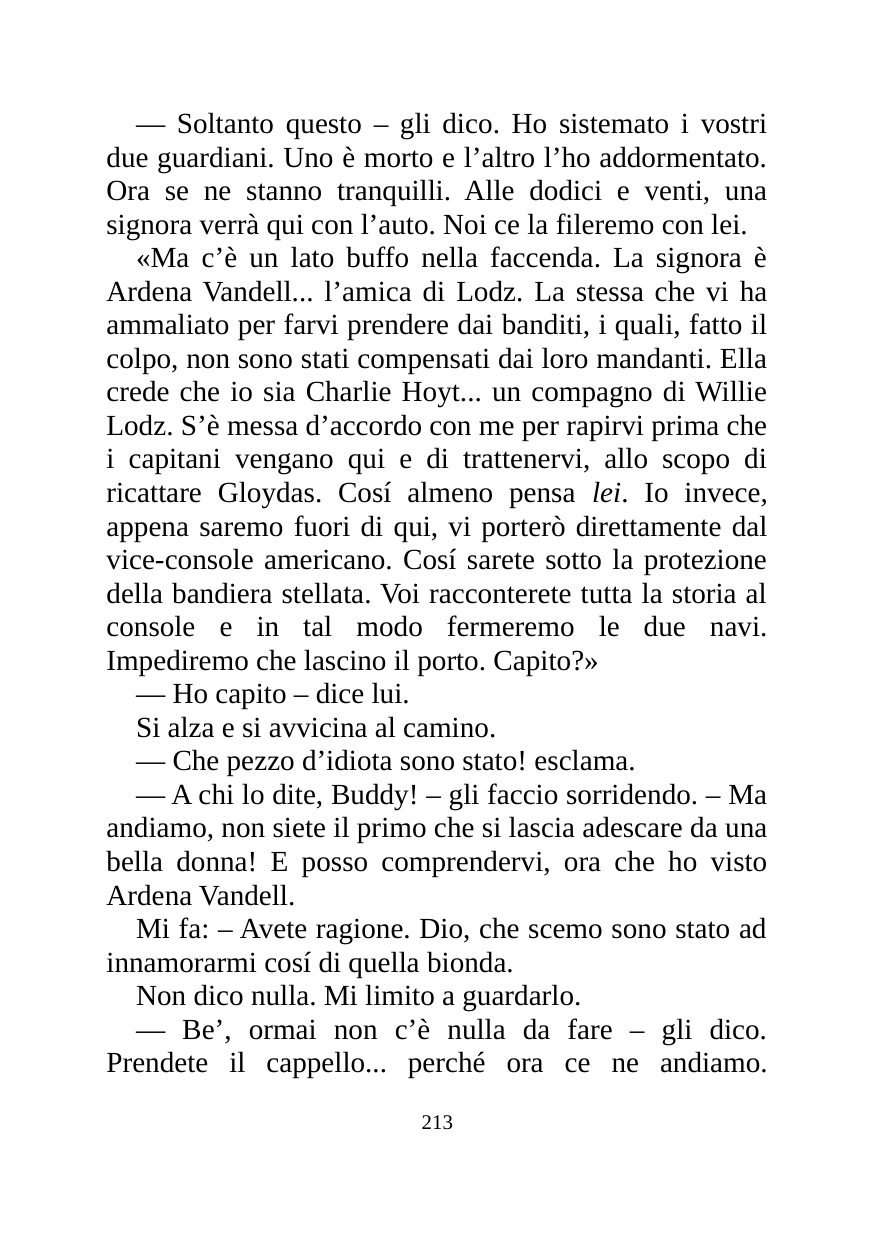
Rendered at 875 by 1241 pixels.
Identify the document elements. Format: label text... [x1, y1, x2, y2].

text — Be’, ormai non c’è nulla da fare – gli dico. Prendete il cappello... perché ora ce ne andiamo. [106, 1012, 768, 1079]
text — Soltanto questo – gli dico. Ho sistemato i vostri due guardiani. Uno è morto e l’altro l’ho addormentato. Ora se ne stanno tranquilli. Alle dodici e venti, una signora verrà qui con l’auto. Noi ce la fileremo con lei. [106, 106, 768, 240]
text — A chi lo dite, Buddy! – gli faccio sorridendo. – Ma andiamo, non siete il primo che si lascia adescare da una bella donna! E posso comprendervi, ora che ho visto Ardena Vandell. [106, 777, 768, 911]
text Non dico nulla. Mi limito a guardarlo. [106, 978, 768, 1012]
text — Ho capito – dice lui. [106, 676, 768, 710]
text Mi fa: – Avete ragione. Dio, che scemo sono stato ad innamorarmi cosí di quella bionda. [106, 911, 768, 978]
text «Ma c’è un lato buffo nella faccenda. La signora è Ardena Vandell... l’amica di Lodz. La stessa che vi ha ammaliato per farvi prendere dai banditi, i quali, fatto il colpo, non sono stati compensati dai loro mandanti. Ella crede che io sia Charlie Hoyt... un compagno di Willie Lodz. S’è messa d’accordo con me per rapirvi prima che i capitani vengano qui e di trattenervi, allo scopo di ricattare Gloydas. Cosí almeno pensa lei. Io invece, appena saremo fuori di qui, vi porterò direttamente dal vice-console americano. Cosí sarete sotto la protezione della bandiera stellata. Voi racconterete tutta la storia al console e in tal modo fermeremo le due navi. Impediremo che lascino il porto. Capito?» [106, 240, 768, 676]
text — Che pezzo d’idiota sono stato! esclama. [106, 743, 768, 777]
text Si alza e si avvicina al camino. [106, 710, 768, 743]
